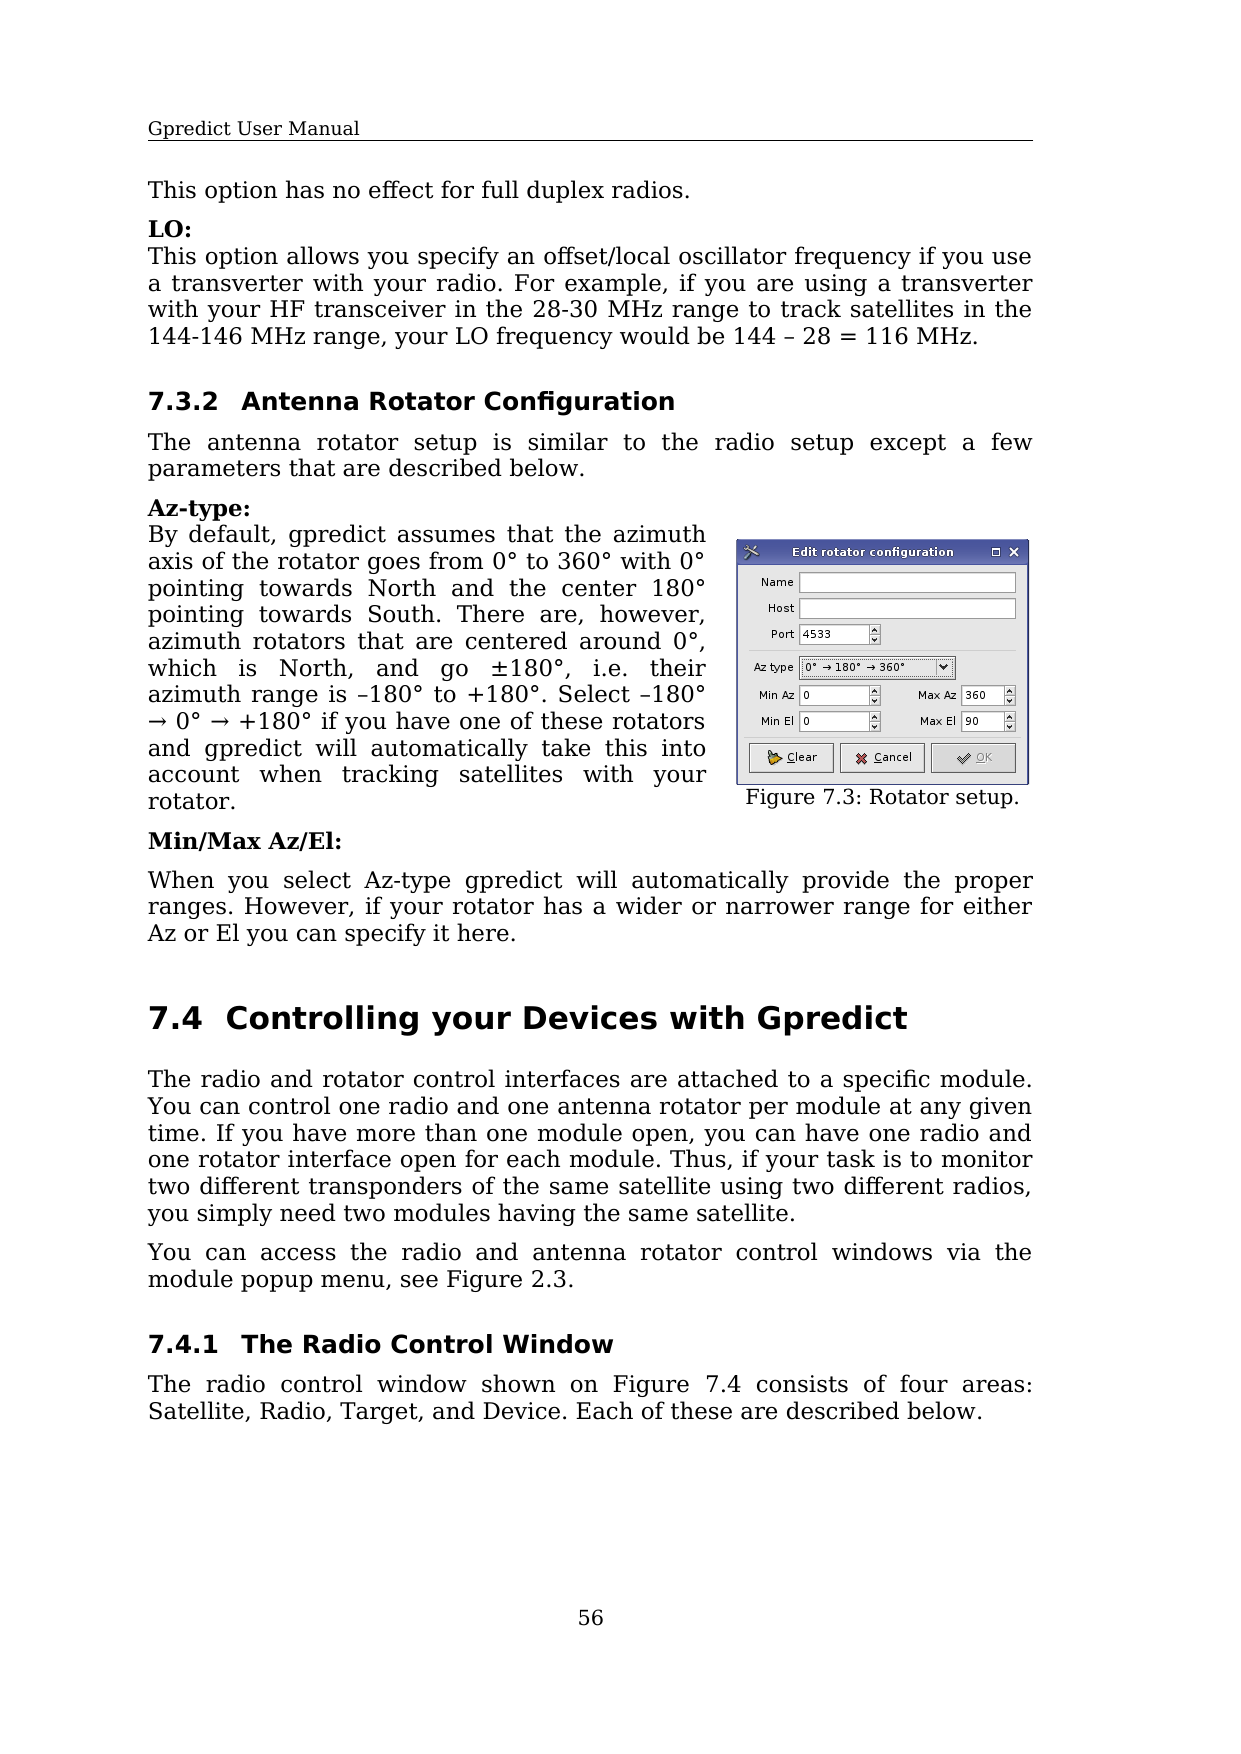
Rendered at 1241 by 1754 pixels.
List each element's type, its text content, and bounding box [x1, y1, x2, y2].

picture [736, 539, 1030, 785]
text This option has no effect for full duplex radios. [148, 177, 1033, 204]
text The radio and rotator control interfaces are attached to a specific module. You can control one radio and one antenna rotator per module at any given time. If you have more than one module open, you can have one radio and one rotator interface open for each module. Thus, if your task is to monitor two different transponders of the same satellite using two different radios, you simply need two modules having the same satellite. [148, 1067, 1033, 1227]
text The radio control window shown on Figure 7.4 consists of four areas: Satellite, Radio, Target, and Device. Each of these are described below. [148, 1372, 1033, 1425]
subtitle The Radio Control Window [148, 1330, 1033, 1359]
text When you select Az-type gpredict will automatically provide the proper ranges. However, if your rotator has a wider or narrower range for either Az or El you can specify it here. [148, 867, 1033, 947]
text Figure 7.3: Rotator setup. [736, 785, 1029, 809]
subtitle Antenna Rotator Configuration [148, 387, 1033, 416]
text LO: This option allows you specify an offset/local oscillator frequency if you use a transverter with your radio. For example, if you are using a transverter with your HF transceiver in the 28-30 MHz range to track satellites in the 144-146 MHz range, your LO frequency would be 144 – 28 = 116 MHz. [148, 216, 1033, 350]
subtitle Controlling your Devices with Gpredict [148, 1001, 1033, 1037]
text The antenna rotator setup is similar to the radio setup except a few parameters that are described below. [148, 429, 1033, 482]
text Min/Max Az/El: [148, 827, 1033, 854]
text Az-type: By default, gpredict assumes that the azimuth axis of the rotator goes from 0° to 360° with 0° pointing towards North and the center 180° pointing towards South. There are, however, azimuth rotators that are centered around 0°, which is North, and go ±180°, i.e. their azimuth range is –180° to +180°. Select –180° → 0° → +180° if you have one of these rotators and gpredict will automatically take this into account when tracking satellites with your rotator. [148, 495, 1033, 815]
text You can access the radio and antenna rotator control windows via the module popup menu, see Figure 2.3. [148, 1239, 1033, 1292]
